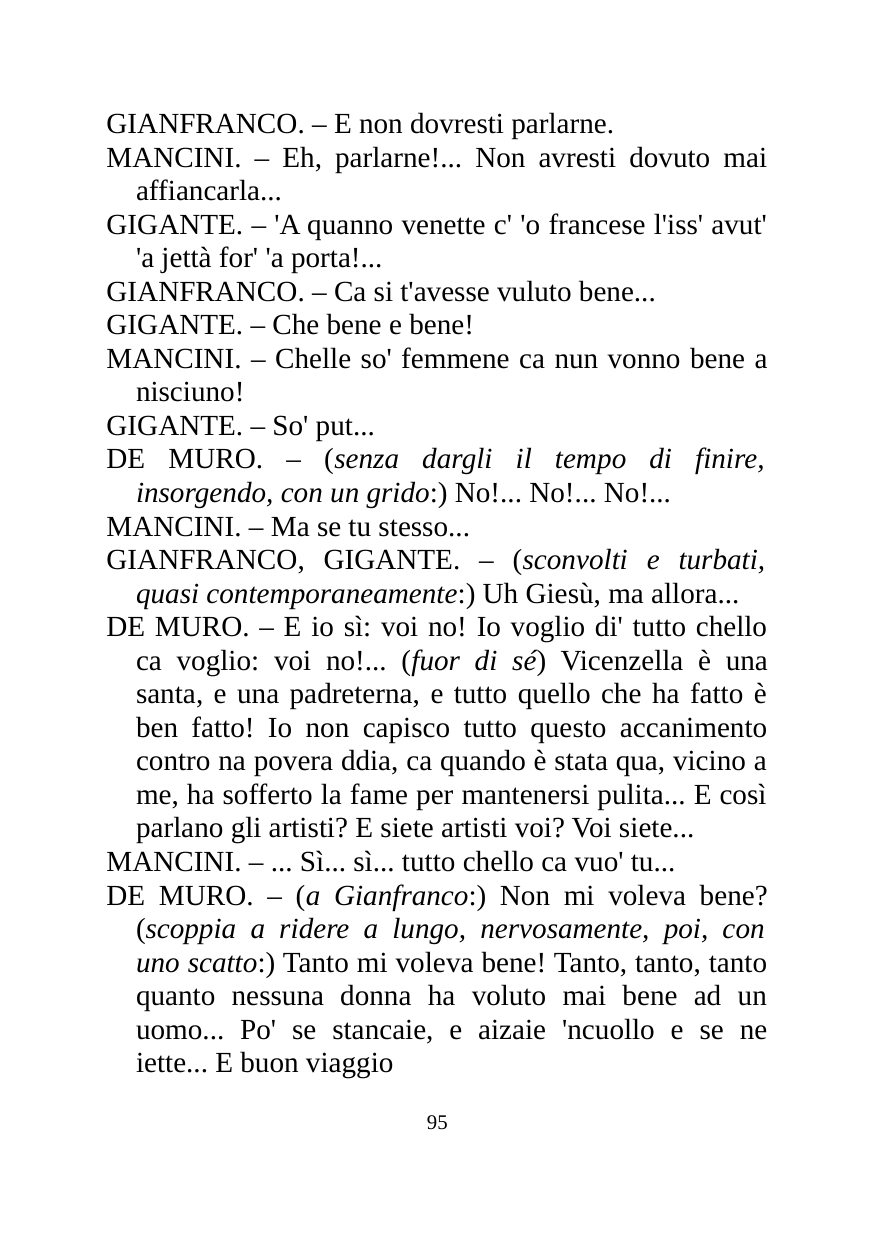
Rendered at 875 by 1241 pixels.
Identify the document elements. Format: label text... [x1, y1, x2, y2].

text DE MURO. – (a Gianfranco:) Non mi voleva bene? (scoppia a ridere a lungo, nervosamente, poi, con uno scatto:) Tanto mi voleva bene! Tanto, tanto, tanto quanto nessuna donna ha voluto mai bene ad un uomo... Po' se stancaie, e aizaie 'ncuollo e se ne iette... E buon viaggio [106, 878, 768, 1079]
text GIGANTE. – So' put... [106, 408, 768, 442]
text DE MURO. – E io sì: voi no! Io voglio di' tutto chello ca voglio: voi no!... (fuor di sé) Vicenzella è una santa, e una padreterna, e tutto quello che ha fatto è ben fatto! Io non capisco tutto questo accanimento contro na povera ddia, ca quando è stata qua, vicino a me, ha sofferto la fame per mantenersi pulita... E così parlano gli artisti? E siete artisti voi? Voi siete... [106, 609, 768, 844]
text GIANFRANCO. – E non dovresti parlarne. [106, 106, 768, 140]
text MANCINI. – ... Sì... sì... tutto chello ca vuo' tu... [106, 844, 768, 878]
text DE MURO. – (senza dargli il tempo di finire, insorgendo, con un grido:) No!... No!... No!... [106, 442, 768, 509]
text GIANFRANCO, GIGANTE. – (sconvolti e turbati, quasi contemporaneamente:) Uh Giesù, ma allora... [106, 542, 768, 609]
text GIGANTE. – Che bene e bene! [106, 307, 768, 341]
text GIANFRANCO. – Ca si t'avesse vuluto bene... [106, 274, 768, 307]
text MANCINI. – Ma se tu stesso... [106, 509, 768, 542]
text MANCINI. – Chelle so' femmene ca nun vonno bene a nisciuno! [106, 341, 768, 408]
text MANCINI. – Eh, parlarne!... Non avresti dovuto mai affiancarla... [106, 140, 768, 207]
text GIGANTE. – 'A quanno venette c' 'o francese l'iss' avut' 'a jettà for' 'a porta!... [106, 207, 768, 274]
